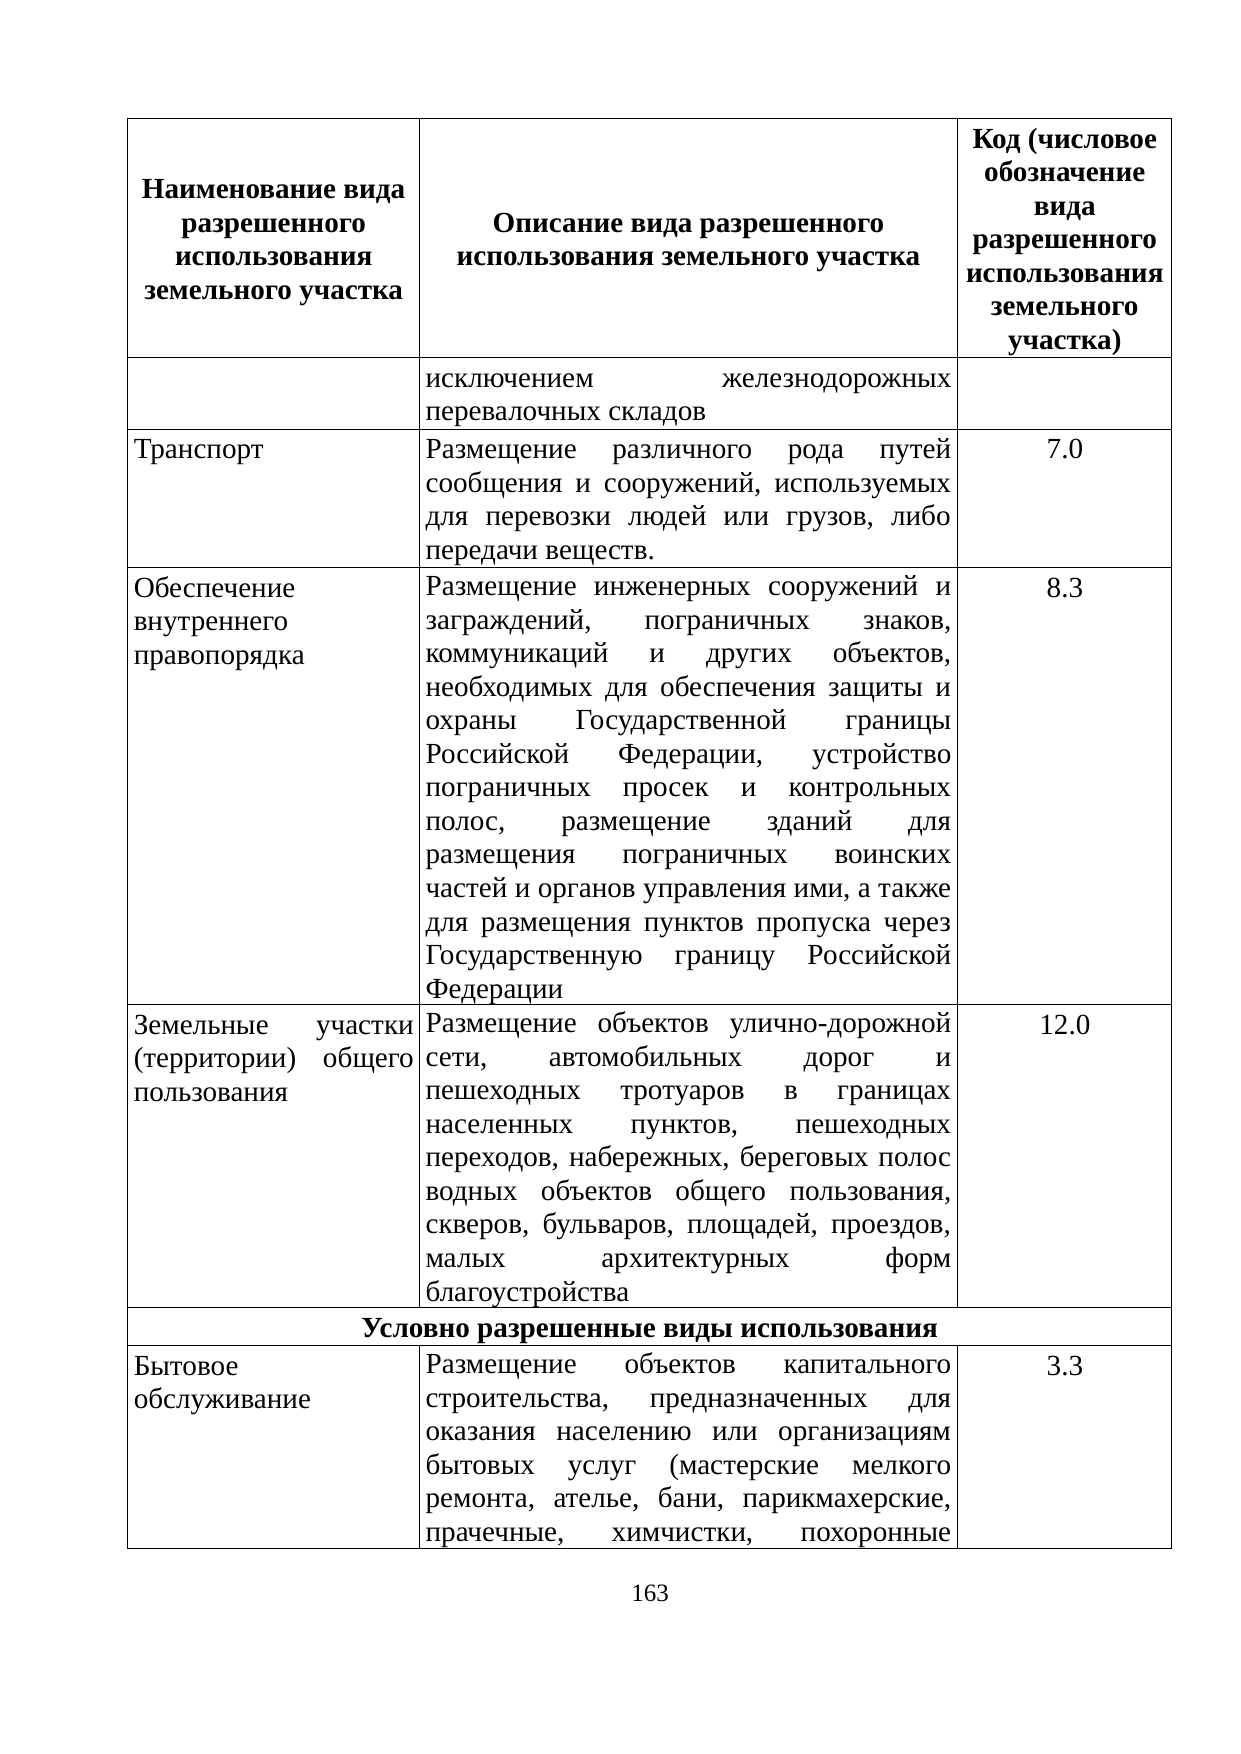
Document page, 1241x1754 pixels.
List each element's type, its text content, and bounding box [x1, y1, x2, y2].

table_cell исключением железнодорожных перевалочных складов [420, 358, 957, 429]
table_cell Условно разрешенные виды использования [128, 1308, 1171, 1345]
table_cell Обеспечение внутреннего правопорядка [128, 568, 419, 1004]
table_cell [128, 358, 419, 429]
table_header Код (числовое обозначение вида разрешенного использования земельного участка) [958, 119, 1171, 357]
table_cell 7.0 [958, 430, 1171, 567]
table_cell Бытовое обслуживание [128, 1346, 419, 1547]
table_cell Транспорт [128, 430, 419, 567]
table_header Наименование вида разрешенного использования земельного участка [128, 119, 419, 357]
table_cell 12.0 [958, 1005, 1171, 1307]
table_cell Размещение различного рода путей сообщения и сооружений, используемых для перевозки людей или грузов, либо передачи веществ. [420, 430, 957, 567]
table_cell Размещение объектов улично-дорожной сети, автомобильных дорог и пешеходных тротуаров в границах населенных пунктов, пешеходных переходов, набережных, береговых полос водных объектов общего пользования, скверов, бульваров, площадей, проездов, малых архитектурных форм благоустройства [420, 1005, 957, 1307]
table_cell Размещение объектов капитального строительства, предназначенных для оказания населению или организациям бытовых услуг (мастерские мелкого ремонта, ателье, бани, парикмахерские, прачечные, химчистки, похоронные [420, 1346, 957, 1547]
table_cell [958, 358, 1171, 429]
table_cell 8.3 [958, 568, 1171, 1004]
table_cell 3.3 [958, 1346, 1171, 1547]
table_cell Размещение инженерных сооружений и заграждений, пограничных знаков, коммуникаций и других объектов, необходимых для обеспечения защиты и охраны Государственной границы Российской Федерации, устройство пограничных просек и контрольных полос, размещение зданий для размещения пограничных воинских частей и органов управления ими, а также для размещения пунктов пропуска через Государственную границу Российской Федерации [420, 568, 957, 1004]
table_header Описание вида разрешенного использования земельного участка [420, 119, 957, 357]
table_cell Земельные участки (территории) общего пользования [128, 1005, 419, 1307]
